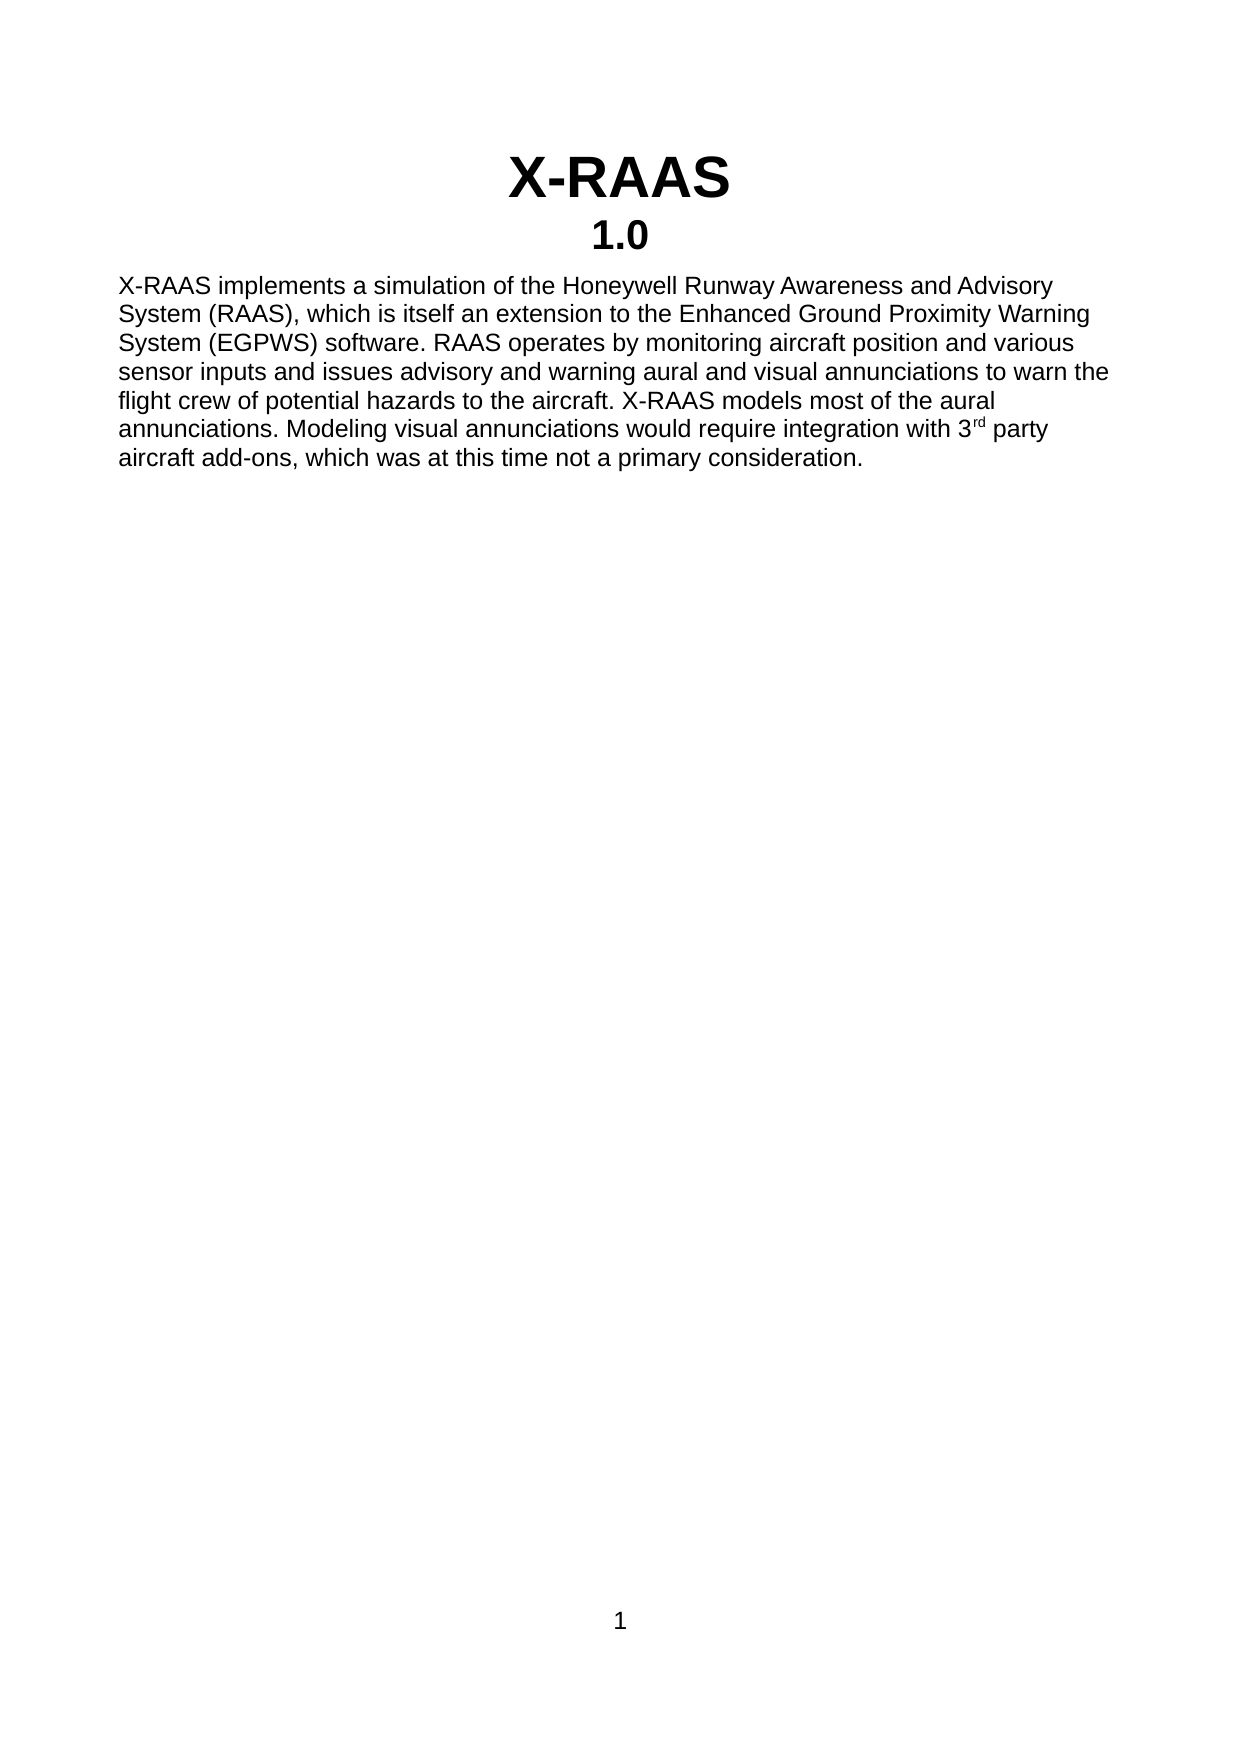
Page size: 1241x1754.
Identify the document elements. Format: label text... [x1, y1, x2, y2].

text X-RAAS implements a simulation of the Honeywell Runway Awareness and Advisory System (RAAS), which is itself an extension to the Enhanced Ground Proximity Warning System (EGPWS) software. RAAS operates by monitoring aircraft position and various sensor inputs and issues advisory and warning aural and visual annunciations to warn the flight crew of potential hazards to the aircraft. X-RAAS models most of the aural annunciations. Modeling visual annunciations would require integration with 3rd party aircraft add-ons, which was at this time not a primary consideration. [118, 271, 1122, 472]
title X-RAAS 1.0 [118, 143, 1122, 258]
